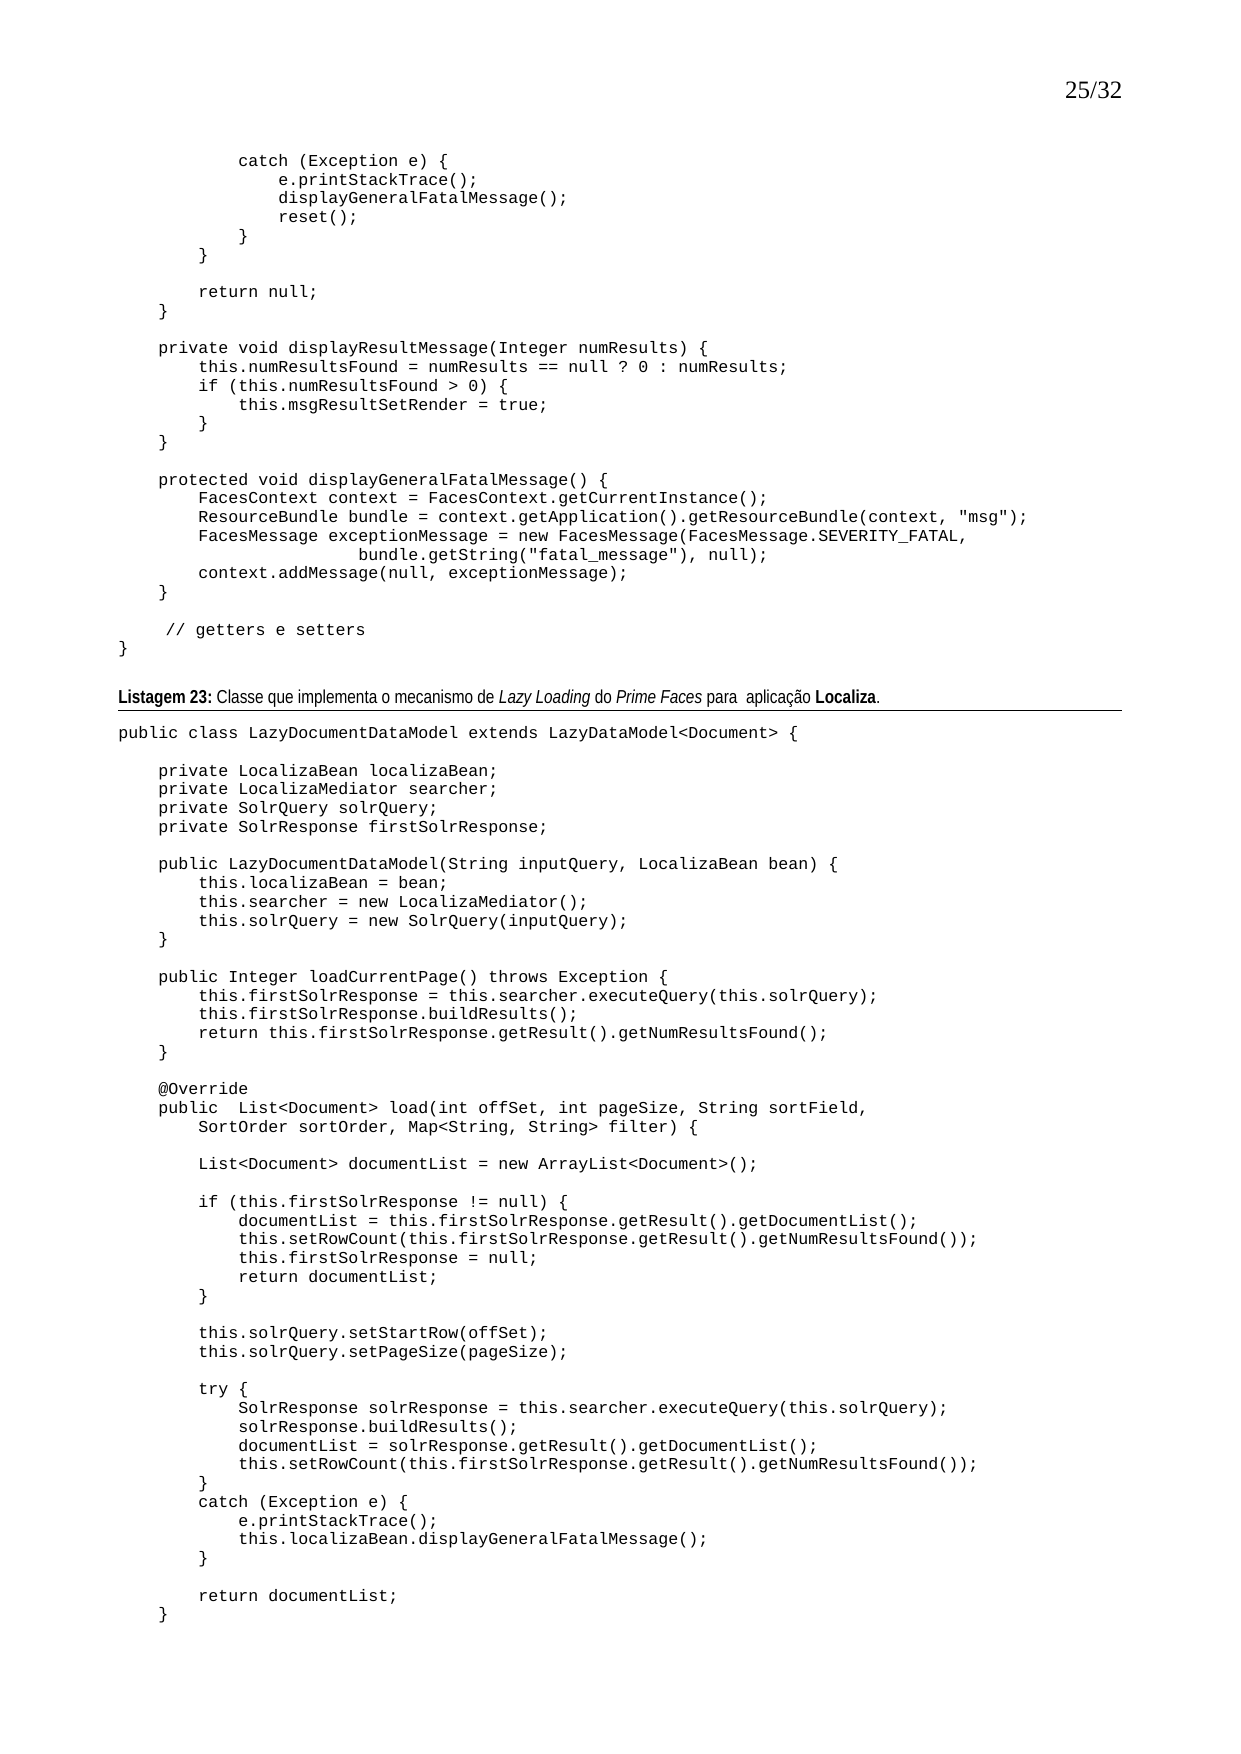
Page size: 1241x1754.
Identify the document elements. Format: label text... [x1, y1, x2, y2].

list protected void displayGeneralFatalMessage() { [118, 470, 1122, 489]
list } [118, 582, 1122, 601]
list private SolrResponse firstSolrResponse; [118, 817, 1122, 836]
list } [118, 1286, 1122, 1305]
list } [118, 432, 1122, 451]
list return this.firstSolrResponse.getResult().getNumResultsFound(); [118, 1023, 1122, 1042]
list context.addMessage(null, exceptionMessage); [118, 564, 1122, 582]
list e.printStackTrace(); [118, 170, 1122, 189]
list } [118, 1473, 1122, 1492]
list catch (Exception e) { [118, 1492, 1122, 1511]
list this.setRowCount(this.firstSolrResponse.getResult().getNumResultsFound()); [118, 1455, 1122, 1473]
list public List<Document> load(int offSet, int pageSize, String sortField, [118, 1098, 1122, 1117]
list } [118, 301, 1122, 320]
list Listagem 23: Classe que implementa o mecanismo de Lazy Loading do Prime Faces para aplicação Localiza. [118, 686, 1122, 710]
list try { [118, 1380, 1122, 1398]
list reset(); [118, 207, 1122, 226]
list } [118, 1605, 1122, 1623]
list bundle.getString("fatal_message"), null); [118, 545, 1122, 564]
list this.firstSolrResponse.buildResults(); [118, 1005, 1122, 1023]
list private SolrQuery solrQuery; [118, 798, 1122, 817]
list this.localizaBean = bean; [118, 873, 1122, 892]
list public class LazyDocumentDataModel extends LazyDataModel<Document> { [118, 723, 1122, 742]
list } [118, 639, 1122, 657]
list } [118, 226, 1122, 245]
list this.localizaBean.displayGeneralFatalMessage(); [118, 1530, 1122, 1548]
list private void displayResultMessage(Integer numResults) { [118, 339, 1122, 357]
list documentList = this.firstSolrResponse.getResult().getDocumentList(); [118, 1211, 1122, 1230]
list } [118, 1042, 1122, 1061]
list this.solrQuery = new SolrQuery(inputQuery); [118, 911, 1122, 930]
list private LocalizaMediator searcher; [118, 780, 1122, 798]
list return documentList; [118, 1586, 1122, 1605]
list List<Document> documentList = new ArrayList<Document>(); [118, 1155, 1122, 1173]
list this.firstSolrResponse = null; [118, 1248, 1122, 1267]
list } [118, 930, 1122, 948]
list SolrResponse solrResponse = this.searcher.executeQuery(this.solrQuery); [118, 1398, 1122, 1417]
list FacesMessage exceptionMessage = new FacesMessage(FacesMessage.SEVERITY_FATAL, [118, 526, 1122, 545]
list return documentList; [118, 1267, 1122, 1286]
list this.setRowCount(this.firstSolrResponse.getResult().getNumResultsFound()); [118, 1230, 1122, 1248]
list documentList = solrResponse.getResult().getDocumentList(); [118, 1436, 1122, 1455]
list } [118, 1548, 1122, 1567]
list this.solrQuery.setPageSize(pageSize); [118, 1342, 1122, 1361]
list return null; [118, 282, 1122, 301]
list @Override [118, 1080, 1122, 1098]
list FacesContext context = FacesContext.getCurrentInstance(); [118, 489, 1122, 507]
list } [118, 245, 1122, 264]
list this.searcher = new LocalizaMediator(); [118, 892, 1122, 911]
list displayGeneralFatalMessage(); [118, 189, 1122, 207]
list public Integer loadCurrentPage() throws Exception { [118, 967, 1122, 986]
list } [118, 414, 1122, 432]
list if (this.firstSolrResponse != null) { [118, 1192, 1122, 1211]
list public LazyDocumentDataModel(String inputQuery, LocalizaBean bean) { [118, 855, 1122, 873]
list this.msgResultSetRender = true; [118, 395, 1122, 414]
list this.firstSolrResponse = this.searcher.executeQuery(this.solrQuery); [118, 986, 1122, 1005]
list if (this.numResultsFound > 0) { [118, 376, 1122, 395]
list private LocalizaBean localizaBean; [118, 761, 1122, 780]
list this.solrQuery.setStartRow(offSet); [118, 1323, 1122, 1342]
list e.printStackTrace(); [118, 1511, 1122, 1530]
list catch (Exception e) { [118, 151, 1122, 170]
list this.numResultsFound = numResults == null ? 0 : numResults; [118, 357, 1122, 376]
list SortOrder sortOrder, Map<String, String> filter) { [118, 1117, 1122, 1136]
list ResourceBundle bundle = context.getApplication().getResourceBundle(context, "msg"); [118, 507, 1122, 526]
list solrResponse.buildResults(); [118, 1417, 1122, 1436]
list // getters e setters [118, 620, 1122, 639]
